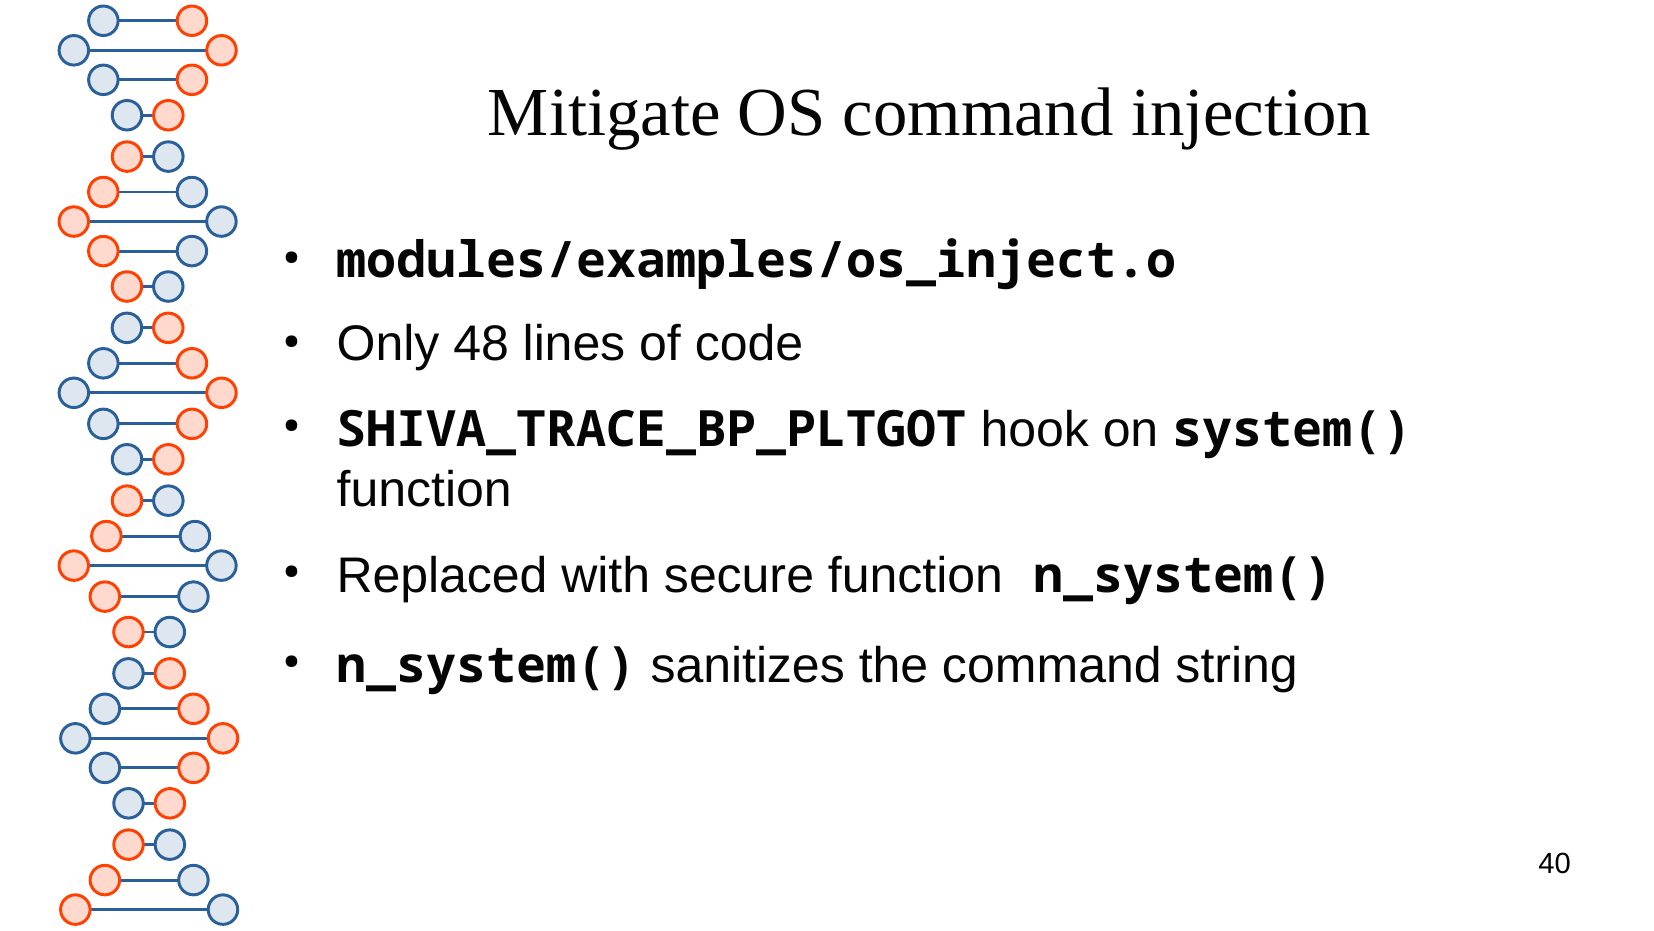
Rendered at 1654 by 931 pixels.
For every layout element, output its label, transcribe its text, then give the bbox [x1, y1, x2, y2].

title Mitigate OS command injection [265, 35, 1595, 189]
list modules/examples/os_inject.o Only 48 lines of code SHIVA_TRACE_BP_PLTGOT hook on system() function Replaced with secure function n_system() n_system() sanitizes the command string [265, 224, 1595, 764]
